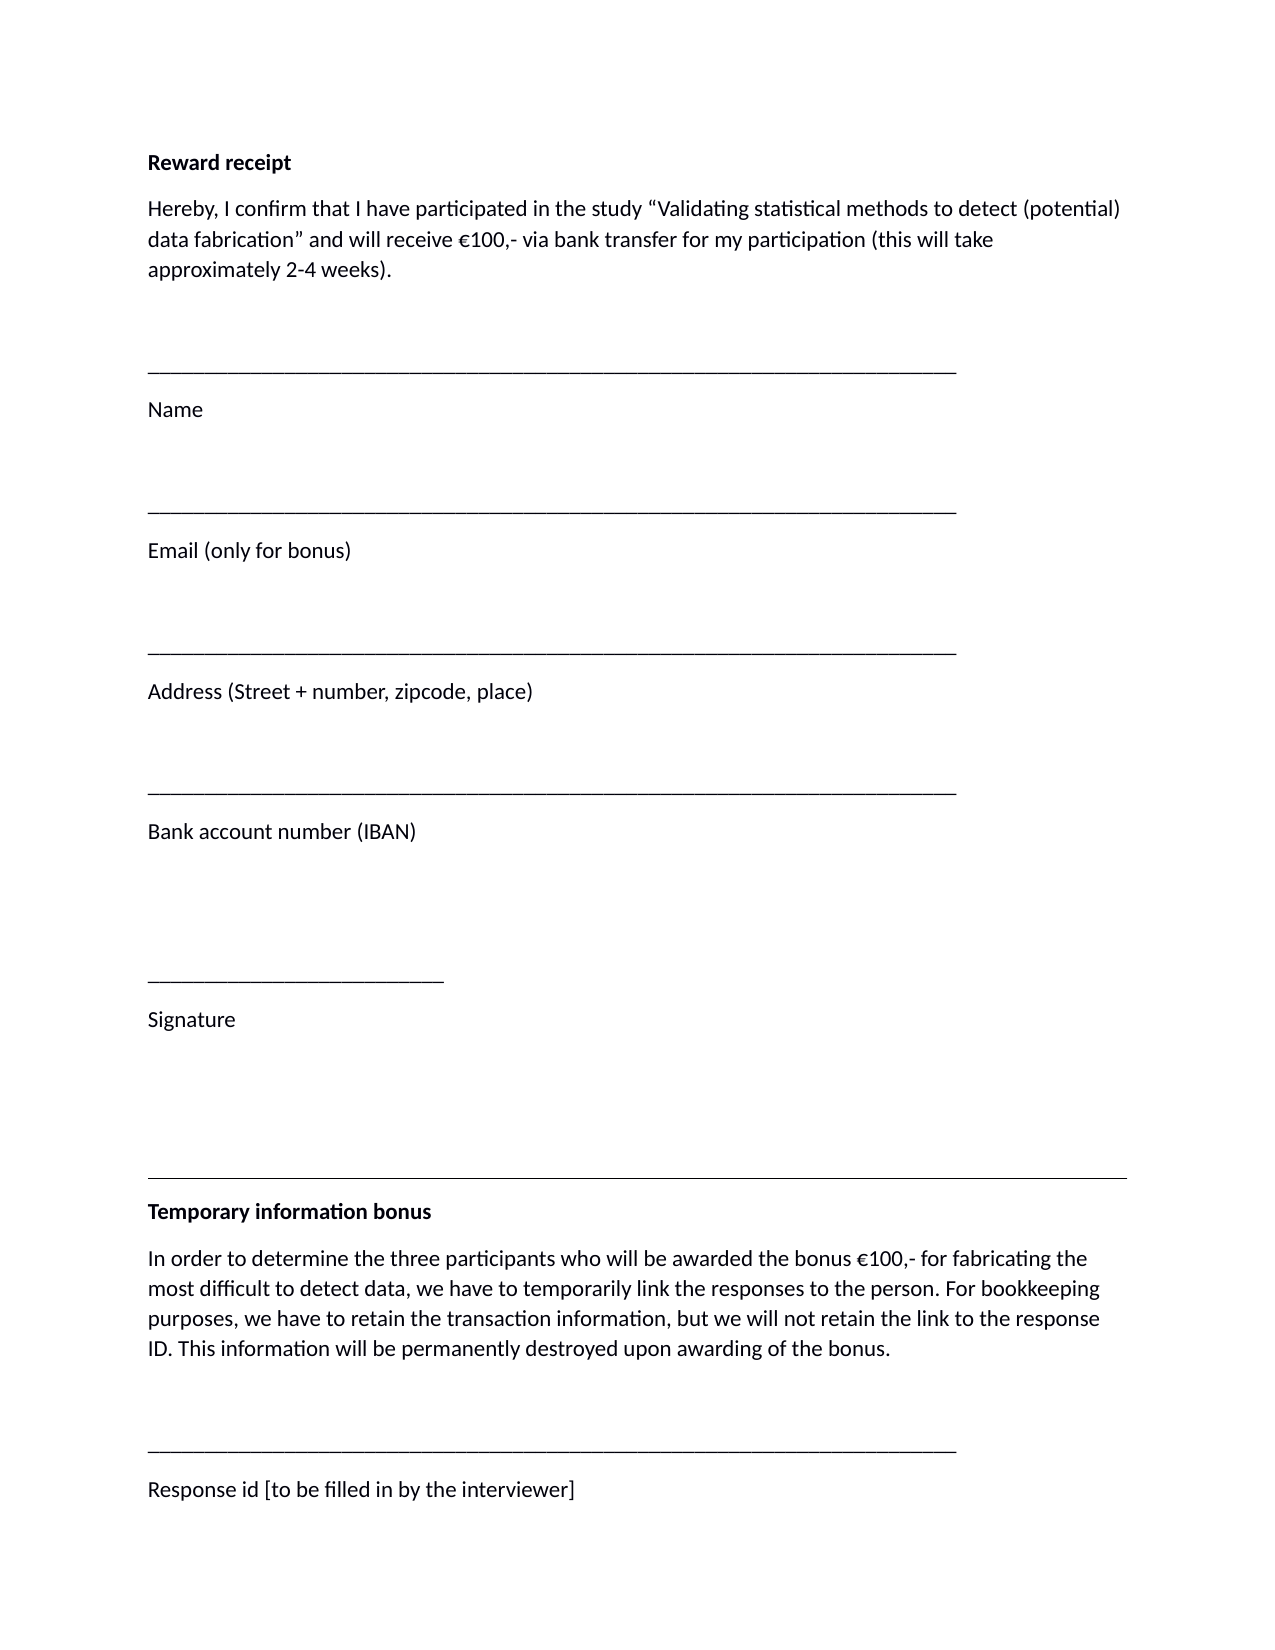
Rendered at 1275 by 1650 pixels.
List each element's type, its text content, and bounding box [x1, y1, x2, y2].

text _______________________________________________________________________ [148, 771, 1127, 798]
text _______________________________________________________________________ [148, 630, 1127, 658]
text Email (only for bonus) [148, 536, 1127, 564]
text _______________________________________________________________________ [148, 349, 1127, 377]
text Reward receipt [148, 148, 1127, 176]
text Name [148, 396, 1127, 423]
text Hereby, I confirm that I have participated in the study “Validating statistical methods to detect (potential) data fabrication” and will receive €100,- via bank transfer for my participation (this will take approximately 2-4 weeks). [148, 194, 1127, 283]
text Bank account number (IBAN) [148, 817, 1127, 845]
text __________________________ [148, 958, 1127, 986]
text In order to determine the three participants who will be awarded the bonus €100,- for fabricating the most difficult to detect data, we have to temporarily link the responses to the person. For bookkeeping purposes, we have to retain the transaction information, but we will not retain the link to the response ID. This information will be permanently destroyed upon awarding of the bonus. [148, 1244, 1127, 1363]
text _______________________________________________________________________ [148, 489, 1127, 517]
text Temporary information bonus [148, 1197, 1127, 1225]
text Response id [to be filled in by the interviewer] [148, 1475, 1127, 1503]
text Signature [148, 1005, 1127, 1033]
text Address (Street + number, zipcode, place) [148, 677, 1127, 705]
text _______________________________________________________________________ [148, 1428, 1127, 1456]
